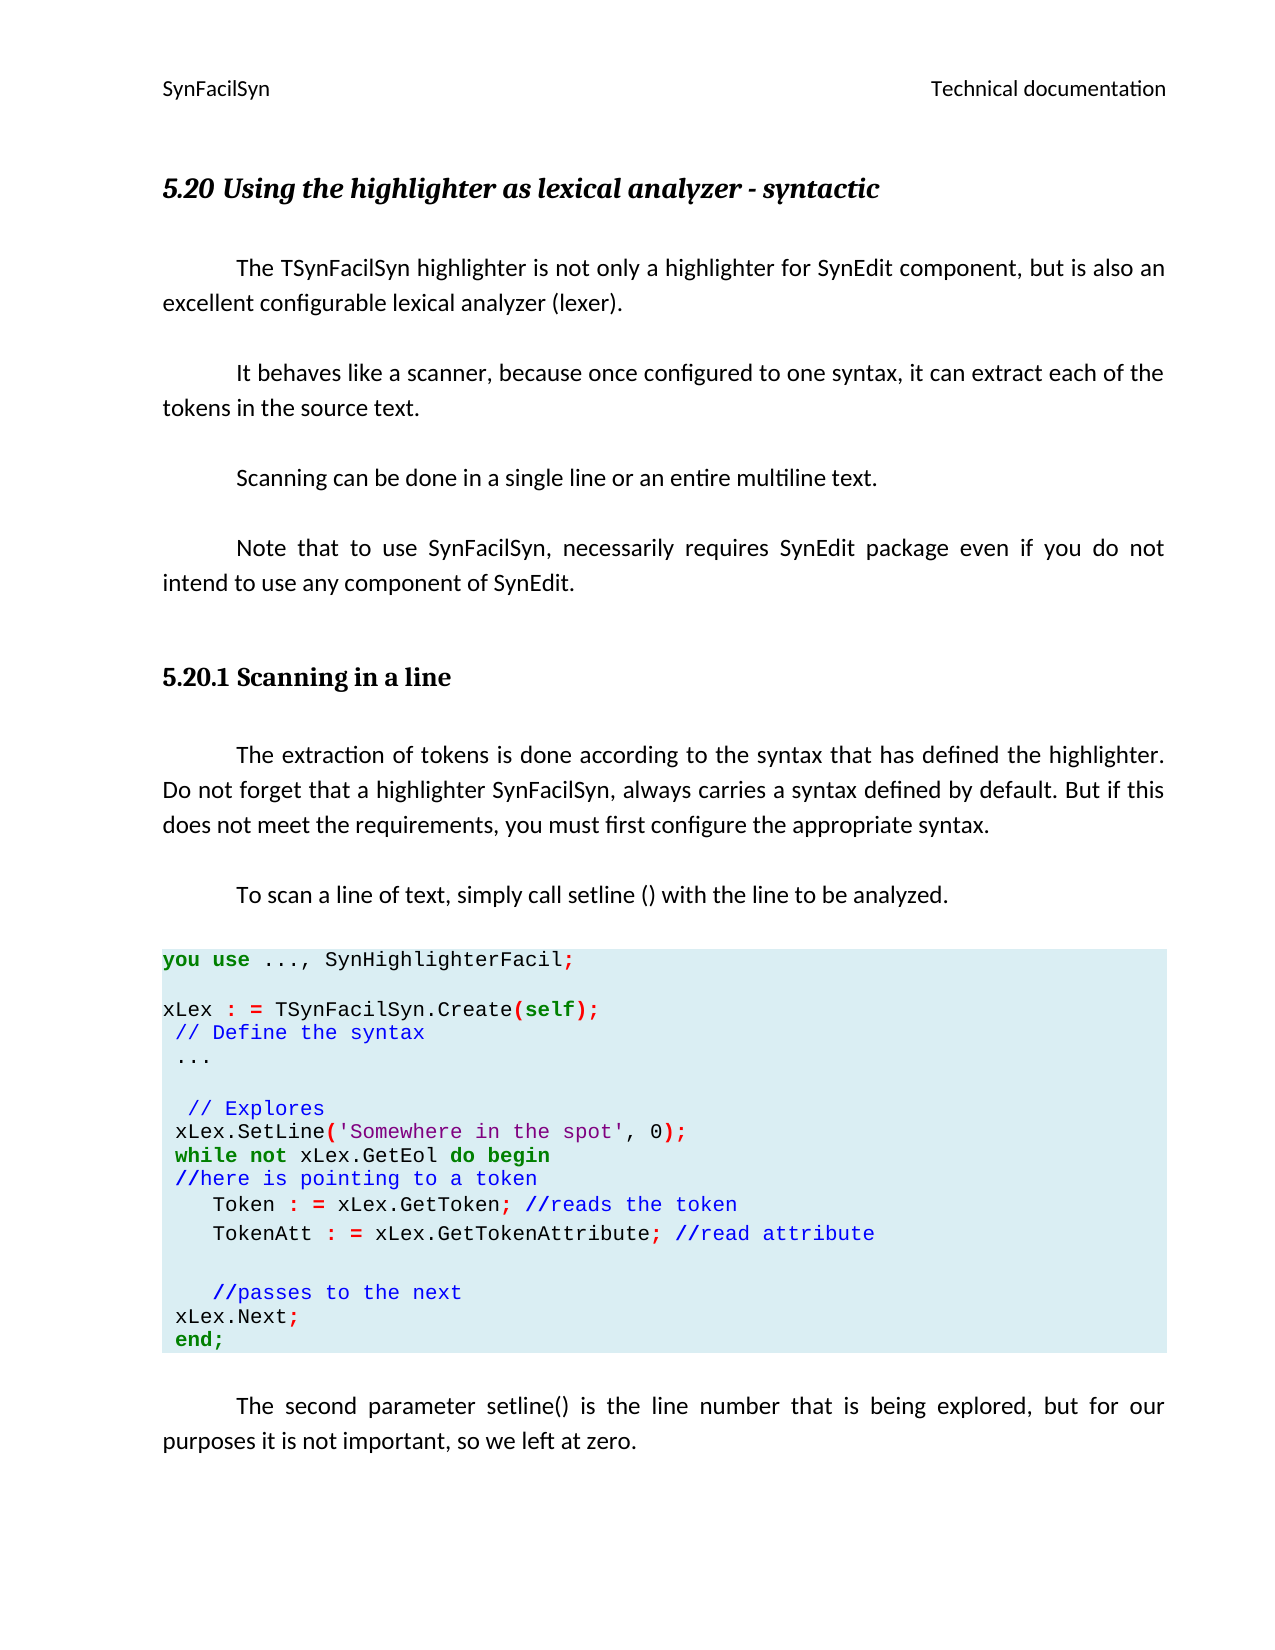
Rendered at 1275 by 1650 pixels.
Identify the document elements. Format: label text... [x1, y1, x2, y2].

text The second parameter setline() is the line number that is being explored, but for our purposes it is not important, so we left at zero. [162, 1390, 1167, 1456]
text Note that to use SynFacilSyn, necessarily requires SynEdit package even if you do not intend to use any component of SynEdit. [162, 532, 1167, 598]
text // Explores xLex.SetLine('Somewhere in the spot', 0); while not xLex.GetEol do begin //here is pointing to a token [162, 1097, 1167, 1192]
text Scanning can be done in a single line or an entire multiline text. [162, 462, 1167, 493]
text //passes to the next xLex.Next; end; [162, 1282, 1167, 1353]
text It behaves like a scanner, because once configured to one syntax, it can extract each of the tokens in the source text. [162, 357, 1167, 423]
text The TSynFacilSyn highlighter is not only a highlighter for SynEdit component, but is also an excellent configurable lexical analyzer (lexer). [162, 252, 1167, 318]
subtitle Scanning in a line [162, 662, 1167, 693]
text To scan a line of text, simply call setline () with the line to be analyzed. [162, 879, 1167, 910]
text The extraction of tokens is done according to the syntax that has defined the highlighter. Do not forget that a highlighter SynFacilSyn, always carries a syntax defined by default. But if this does not meet the requirements, you must first configure the appropriate syntax. [162, 739, 1167, 840]
text Token : = xLex.GetToken; //reads the token [162, 1194, 1167, 1218]
subtitle Using the highlighter as lexical analyzer - syntactic [162, 173, 1167, 206]
text you use ..., SynHighlighterFacil; [162, 949, 1167, 997]
text TokenAtt : = xLex.GetTokenAttribute; //read attribute [162, 1223, 1167, 1247]
text xLex : = TSynFacilSyn.Create(self); // Define the syntax ... [162, 999, 1167, 1070]
